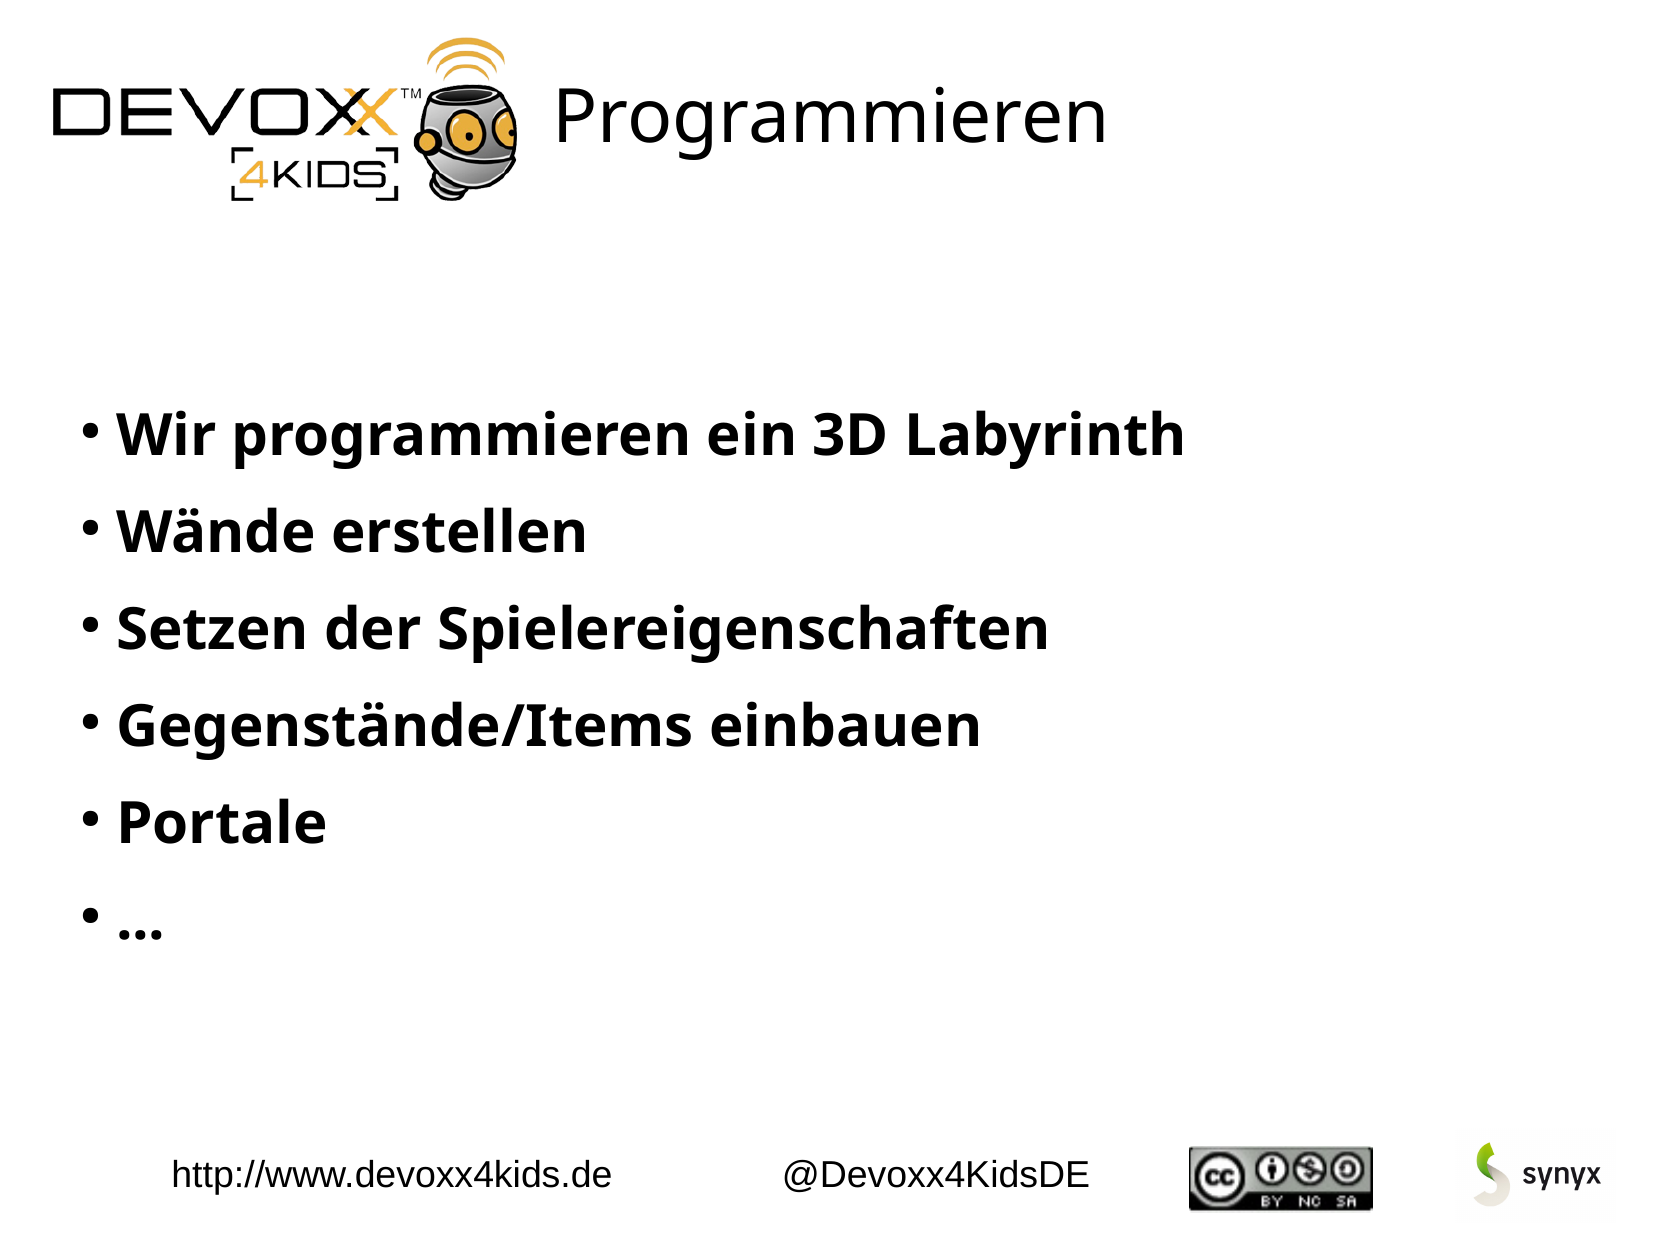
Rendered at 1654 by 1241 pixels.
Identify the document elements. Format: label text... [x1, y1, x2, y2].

title Programmieren [537, 60, 1595, 302]
picture [53, 37, 517, 201]
text_box Wir programmieren ein 3D Labyrinth Wände erstellen Setzen der Spielereigenschaften Gegenstände/Items einbauen Portale ... [80, 349, 1600, 1001]
picture [1455, 1128, 1616, 1223]
picture [1189, 1146, 1373, 1213]
